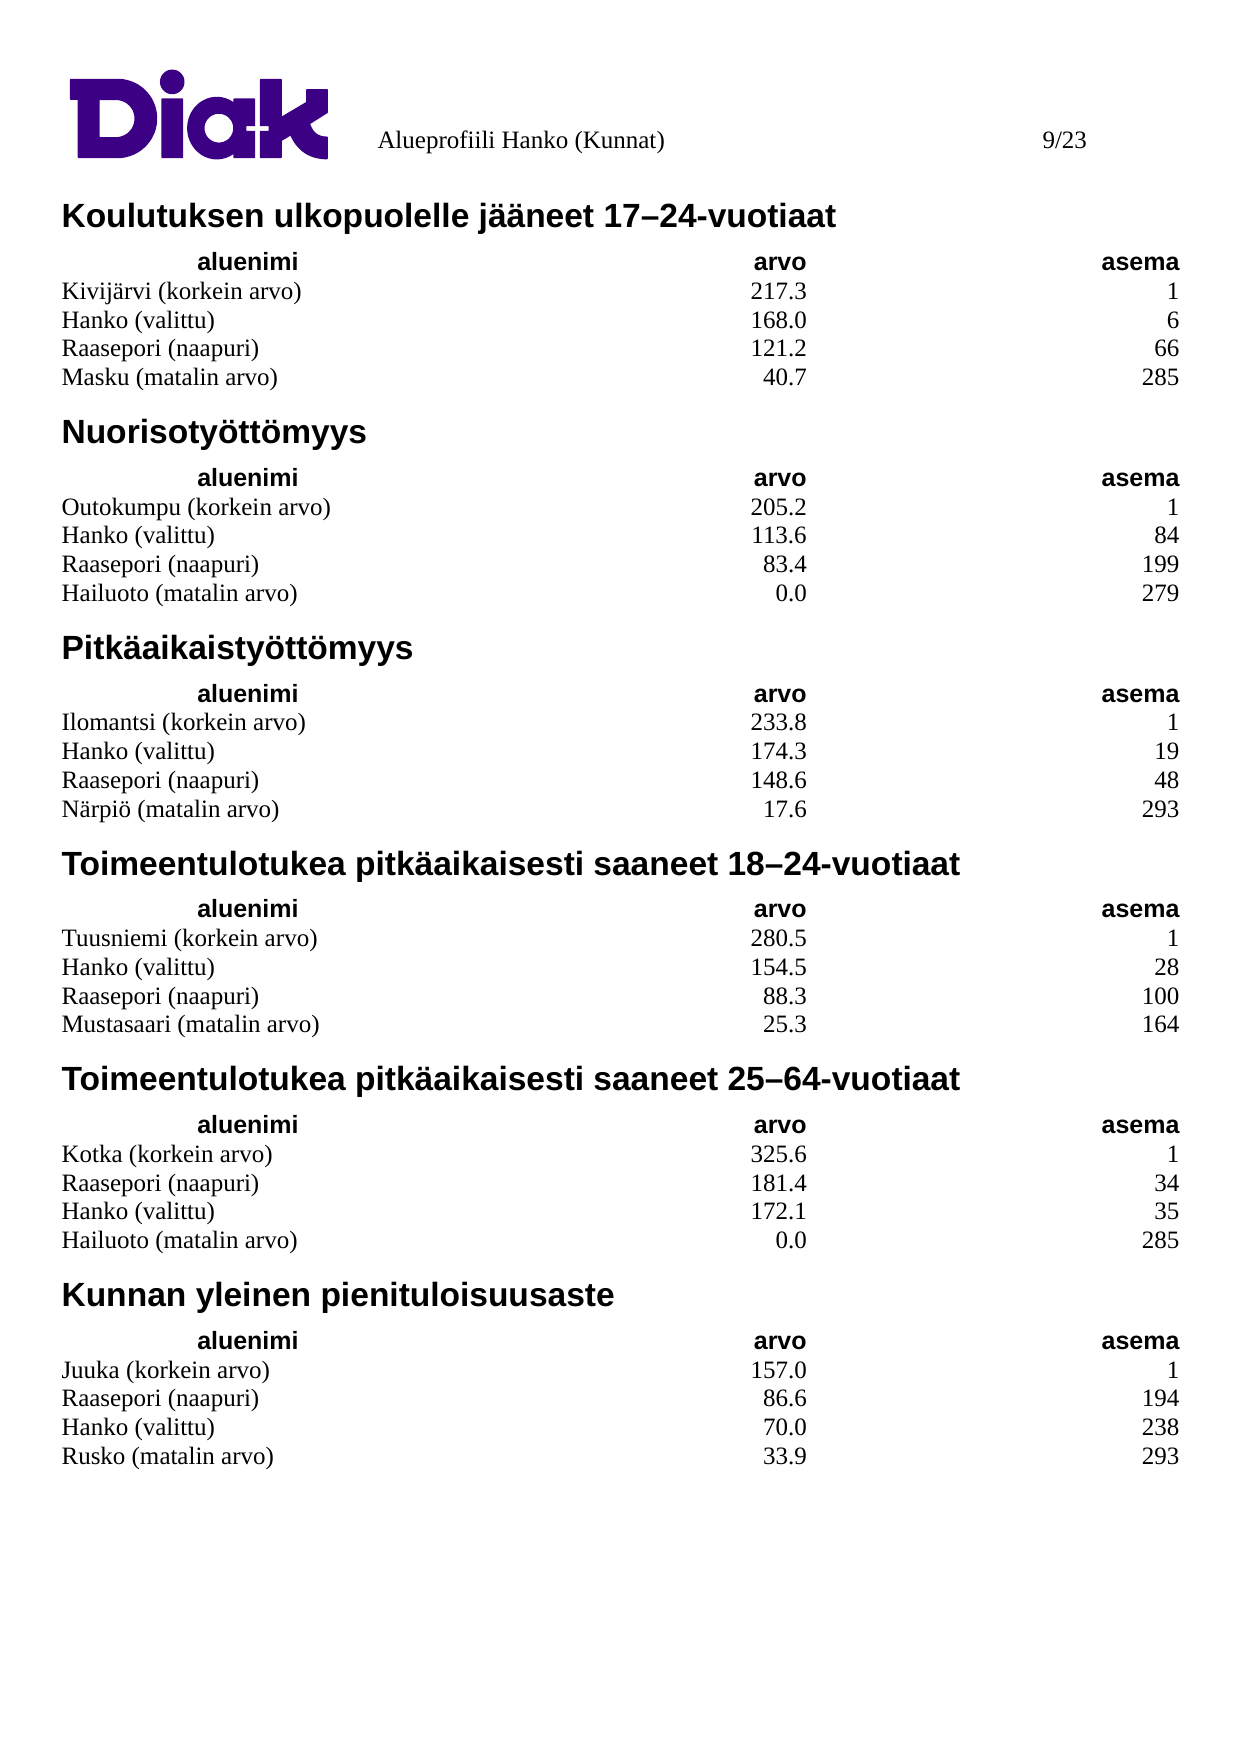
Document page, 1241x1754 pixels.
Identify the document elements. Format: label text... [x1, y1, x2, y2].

table_cell 86.6 [434, 1384, 806, 1412]
table_cell 34 [806, 1168, 1179, 1196]
table_cell Närpiö (matalin arvo) [61, 794, 434, 822]
table_cell 100 [806, 981, 1179, 1009]
table_cell 1 [806, 1139, 1179, 1168]
subtitle Koulutuksen ulkopuolelle jääneet 17–24-vuotiaat [61, 196, 1179, 235]
table_header arvo [434, 247, 806, 276]
table_cell 181.4 [434, 1168, 806, 1196]
table_cell 66 [806, 334, 1179, 362]
subtitle Toimeentulotukea pitkäaikaisesti saaneet 18–24-vuotiaat [61, 843, 1179, 882]
table_cell Hanko (valittu) [61, 521, 434, 549]
table_cell Raasepori (naapuri) [61, 981, 434, 1009]
table_cell 35 [806, 1196, 1179, 1225]
table_cell 121.2 [434, 334, 806, 362]
table_cell Outokumpu (korkein arvo) [61, 492, 434, 521]
table_header asema [806, 679, 1179, 707]
table_cell 233.8 [434, 708, 806, 736]
table_header arvo [434, 895, 806, 923]
table_cell 172.1 [434, 1196, 806, 1225]
table_cell 293 [806, 794, 1179, 822]
table_cell Kotka (korkein arvo) [61, 1139, 434, 1168]
subtitle Nuorisotyöttömyys [61, 412, 1179, 451]
table_cell 157.0 [434, 1355, 806, 1383]
table_header asema [806, 463, 1179, 492]
table_cell 154.5 [434, 952, 806, 981]
table_cell 205.2 [434, 492, 806, 521]
table_header aluenimi [61, 1110, 434, 1139]
table_cell 40.7 [434, 362, 806, 391]
table_cell 0.0 [434, 578, 806, 607]
table_cell 199 [806, 549, 1179, 578]
table_header asema [806, 1326, 1179, 1355]
table_cell 84 [806, 521, 1179, 549]
table_header arvo [434, 679, 806, 707]
table_cell Hailuoto (matalin arvo) [61, 1225, 434, 1254]
table_cell Raasepori (naapuri) [61, 765, 434, 794]
subtitle Kunnan yleinen pienituloisuusaste [61, 1275, 1179, 1313]
table_header arvo [434, 1326, 806, 1355]
table_cell Kivijärvi (korkein arvo) [61, 276, 434, 305]
table_cell 1 [806, 1355, 1179, 1383]
table_cell Hanko (valittu) [61, 305, 434, 333]
table_cell Rusko (matalin arvo) [61, 1441, 434, 1470]
table_cell 28 [806, 952, 1179, 981]
table_cell 285 [806, 362, 1179, 391]
table_cell 194 [806, 1384, 1179, 1412]
table_cell Tuusniemi (korkein arvo) [61, 923, 434, 952]
table_cell Raasepori (naapuri) [61, 1384, 434, 1412]
table_cell 238 [806, 1412, 1179, 1441]
table_cell 33.9 [434, 1441, 806, 1470]
table_header aluenimi [61, 895, 434, 923]
table_header arvo [434, 1110, 806, 1139]
table_cell 285 [806, 1225, 1179, 1254]
table_cell Hanko (valittu) [61, 1412, 434, 1441]
table_cell 88.3 [434, 981, 806, 1009]
table_cell Ilomantsi (korkein arvo) [61, 708, 434, 736]
table_cell 279 [806, 578, 1179, 607]
table_cell 148.6 [434, 765, 806, 794]
table_cell 174.3 [434, 736, 806, 765]
table_cell 168.0 [434, 305, 806, 333]
table_cell Masku (matalin arvo) [61, 362, 434, 391]
table_header asema [806, 895, 1179, 923]
table_cell 83.4 [434, 549, 806, 578]
subtitle Pitkäaikaistyöttömyys [61, 628, 1179, 666]
table_cell 1 [806, 492, 1179, 521]
table_cell 70.0 [434, 1412, 806, 1441]
table_cell 280.5 [434, 923, 806, 952]
table_cell 325.6 [434, 1139, 806, 1168]
table_cell 164 [806, 1010, 1179, 1038]
table_cell Hanko (valittu) [61, 952, 434, 981]
table_cell Raasepori (naapuri) [61, 1168, 434, 1196]
table_cell 19 [806, 736, 1179, 765]
table_cell 1 [806, 923, 1179, 952]
table_cell 0.0 [434, 1225, 806, 1254]
table_header asema [806, 247, 1179, 276]
table_cell 217.3 [434, 276, 806, 305]
subtitle Toimeentulotukea pitkäaikaisesti saaneet 25–64-vuotiaat [61, 1059, 1179, 1098]
table_cell Hanko (valittu) [61, 736, 434, 765]
table_cell 293 [806, 1441, 1179, 1470]
table_cell Hanko (valittu) [61, 1196, 434, 1225]
table_cell 17.6 [434, 794, 806, 822]
table_cell 1 [806, 276, 1179, 305]
table_header aluenimi [61, 463, 434, 492]
table_cell 1 [806, 708, 1179, 736]
table_cell Juuka (korkein arvo) [61, 1355, 434, 1383]
table_header aluenimi [61, 247, 434, 276]
table_cell 6 [806, 305, 1179, 333]
table_cell 113.6 [434, 521, 806, 549]
table_cell Raasepori (naapuri) [61, 549, 434, 578]
table_header aluenimi [61, 679, 434, 707]
table_header aluenimi [61, 1326, 434, 1355]
table_cell Hailuoto (matalin arvo) [61, 578, 434, 607]
table_cell Mustasaari (matalin arvo) [61, 1010, 434, 1038]
table_cell Raasepori (naapuri) [61, 334, 434, 362]
table_cell 25.3 [434, 1010, 806, 1038]
table_cell 48 [806, 765, 1179, 794]
table_header asema [806, 1110, 1179, 1139]
table_header arvo [434, 463, 806, 492]
